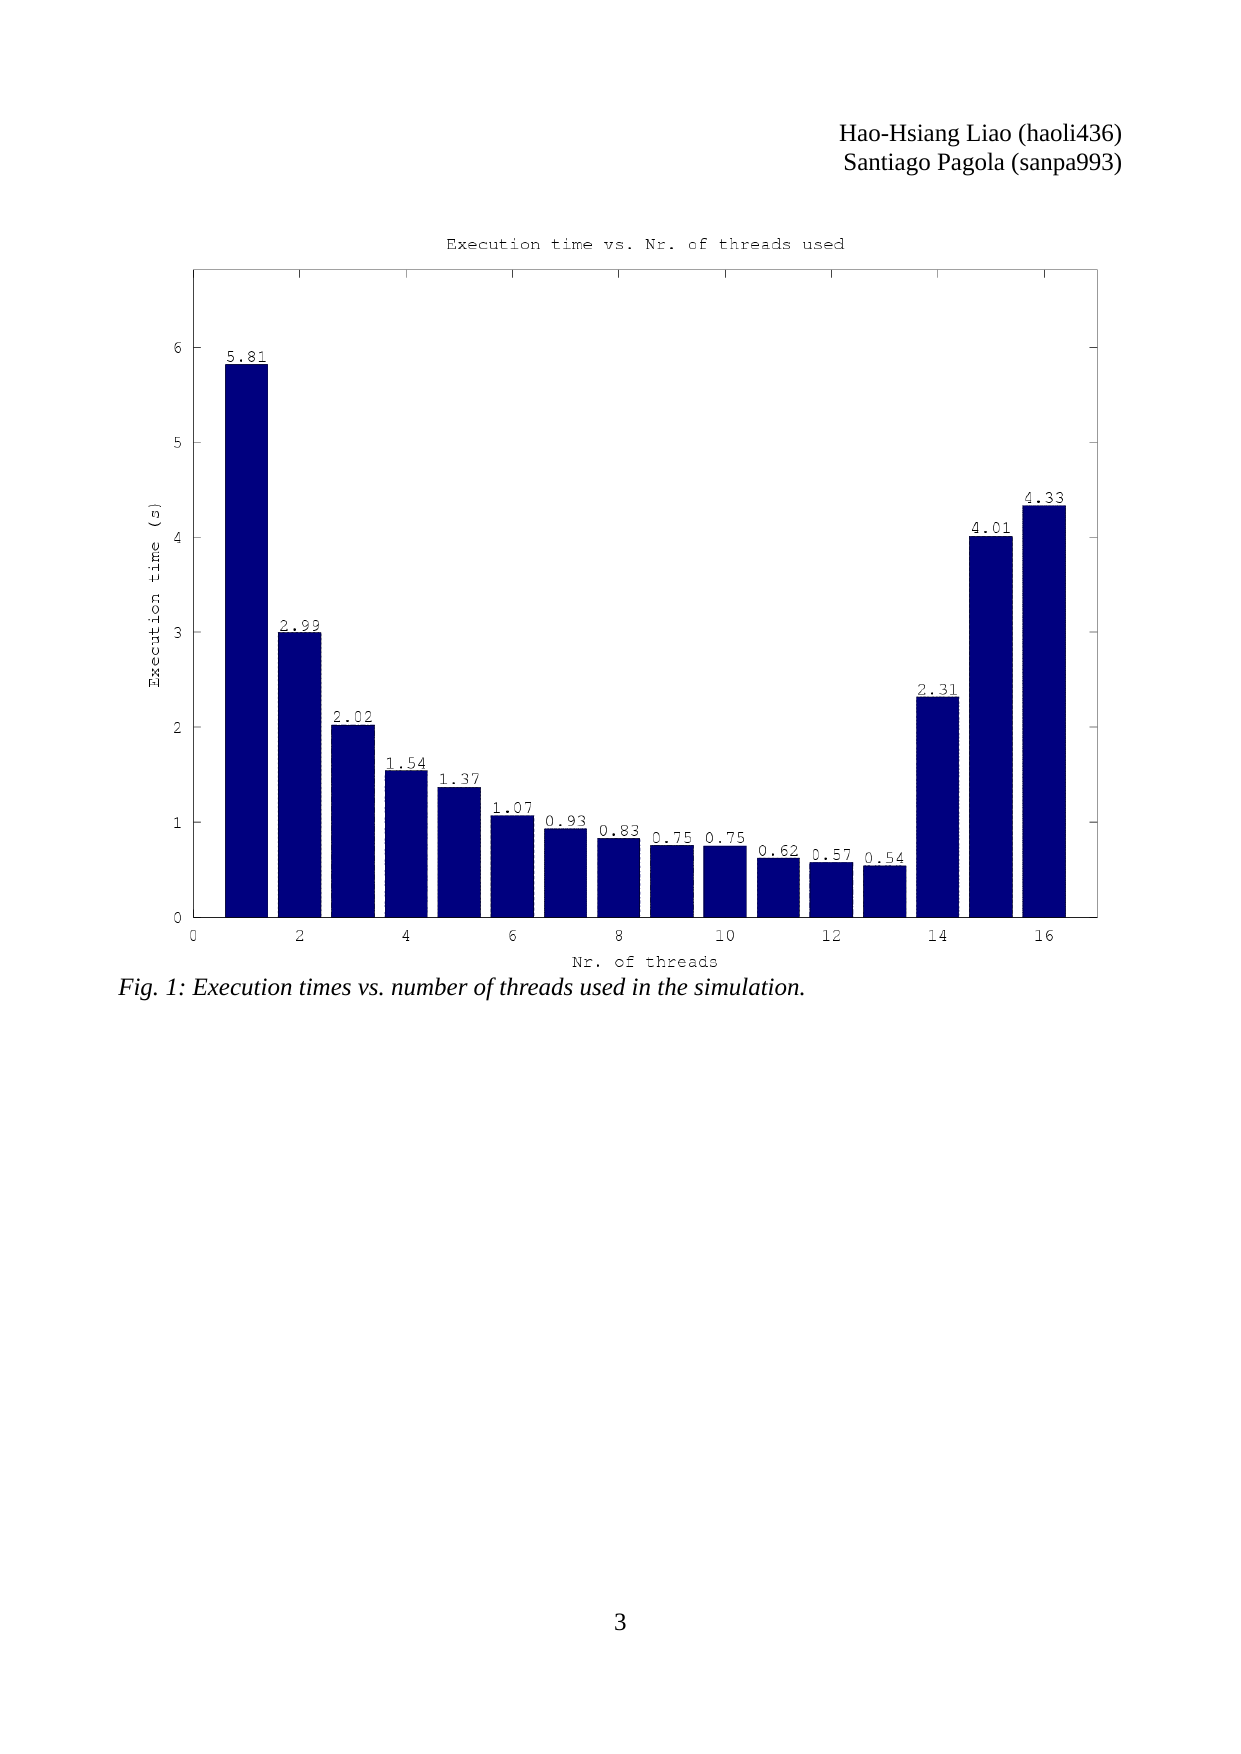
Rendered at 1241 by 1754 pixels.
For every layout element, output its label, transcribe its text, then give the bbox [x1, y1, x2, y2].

text Fig. 1: Execution times vs. number of threads used in the simulation. [118, 973, 1122, 1001]
picture [118, 217, 1123, 973]
